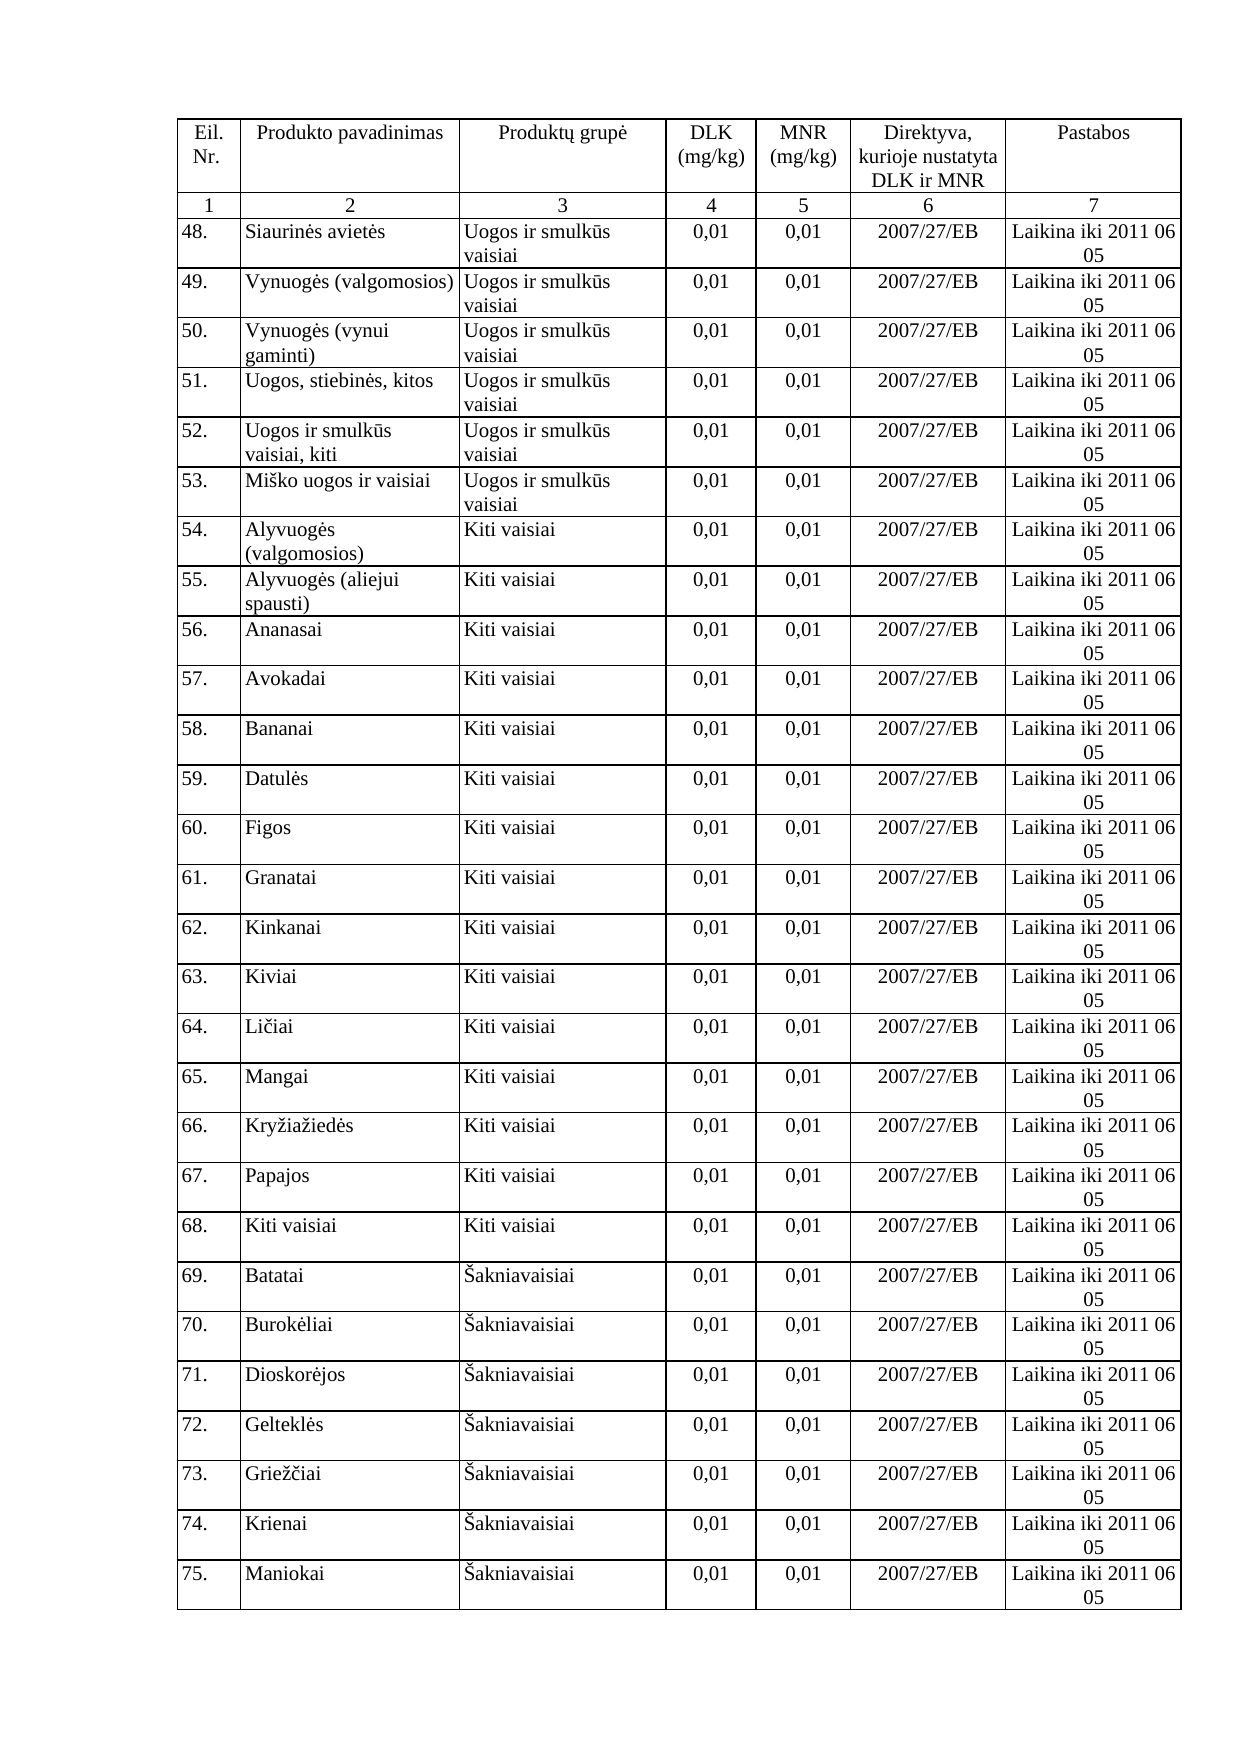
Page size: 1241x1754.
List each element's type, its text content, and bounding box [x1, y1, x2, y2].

table_cell Kiti vaisiai [460, 517, 665, 565]
table_cell 2007/27/EB [851, 1362, 1005, 1410]
table_cell 0,01 [757, 567, 850, 615]
table_cell 48. [178, 219, 240, 267]
table_header Pastabos [1006, 120, 1180, 192]
table_cell 5 [846, 193, 850, 217]
table_cell 50. [178, 318, 240, 367]
table_cell 58. [178, 716, 240, 764]
table_cell 0,01 [667, 865, 755, 913]
table_cell Kiti vaisiai [460, 1163, 665, 1211]
table_cell 0,01 [757, 965, 850, 1012]
table_cell 0,01 [667, 716, 755, 764]
table_cell Ananasai [241, 617, 459, 665]
table_cell 2007/27/EB [851, 219, 1005, 267]
table_cell 2007/27/EB [851, 269, 1005, 317]
table_cell 53. [178, 468, 240, 516]
table_cell 0,01 [757, 1014, 850, 1062]
table_cell 0,01 [667, 418, 755, 466]
table_cell 62. [178, 915, 240, 963]
table_cell 0,01 [667, 468, 755, 516]
table_cell 2007/27/EB [851, 418, 1005, 466]
table_cell Kiti vaisiai [460, 965, 665, 1012]
table_cell Kiti vaisiai [460, 567, 665, 615]
table_cell 2007/27/EB [851, 567, 1005, 615]
table_cell 68. [178, 1213, 240, 1261]
table_cell Datulės [241, 766, 459, 814]
table_cell Maniokai [241, 1561, 459, 1609]
table_header Eil. Nr. [178, 120, 240, 192]
table_cell 0,01 [757, 1461, 850, 1509]
table_cell 66. [178, 1113, 240, 1162]
table_cell Kiti vaisiai [460, 666, 665, 714]
table_header Produkto pavadinimas [241, 120, 459, 192]
table_cell 6 [1001, 193, 1005, 217]
table_cell 0,01 [757, 617, 850, 665]
table_cell Kryžiažiedės [241, 1113, 459, 1162]
table_cell Šakniavaisiai [460, 1263, 665, 1311]
table_cell 59. [178, 766, 240, 814]
table_cell Kiviai [241, 965, 459, 1012]
table_cell Mangai [241, 1064, 459, 1112]
table_cell 0,01 [757, 418, 850, 466]
table_cell 0,01 [757, 766, 850, 814]
table_cell Burokėliai [241, 1312, 459, 1360]
table_cell 72. [178, 1412, 240, 1460]
table_cell Kiti vaisiai [460, 617, 665, 665]
table_cell 7 [1006, 193, 1010, 217]
table_cell 74. [178, 1511, 240, 1559]
table_cell Šakniavaisiai [460, 1511, 665, 1559]
table_cell 0,01 [667, 766, 755, 814]
table_cell Krienai [241, 1511, 459, 1559]
table_cell Griežčiai [241, 1461, 459, 1509]
table_cell Kinkanai [241, 915, 459, 963]
table_cell 75. [178, 1561, 240, 1609]
table_cell 0,01 [757, 1213, 850, 1261]
table_cell 0,01 [667, 1263, 755, 1311]
table_cell 2007/27/EB [851, 517, 1005, 565]
table_cell Granatai [241, 865, 459, 913]
table_cell 0,01 [667, 517, 755, 565]
table_cell Kiti vaisiai [241, 1213, 459, 1261]
table_cell 52. [178, 418, 240, 466]
table_header DLK (mg/kg) [667, 120, 755, 192]
table_cell 0,01 [757, 666, 850, 714]
table_cell Šakniavaisiai [460, 1461, 665, 1509]
table_cell 2007/27/EB [851, 865, 1005, 913]
table_cell 0,01 [667, 1014, 755, 1062]
table_cell Kiti vaisiai [460, 1213, 665, 1261]
table_cell 0,01 [757, 1163, 850, 1211]
table_cell 0,01 [667, 1312, 755, 1360]
table_cell 0,01 [757, 1113, 850, 1162]
table_cell 0,01 [757, 1064, 850, 1112]
table_cell 0,01 [667, 567, 755, 615]
table_cell 2007/27/EB [851, 318, 1005, 367]
table_cell 2 [455, 193, 459, 217]
table_cell Šakniavaisiai [460, 1412, 665, 1460]
table_cell 0,01 [667, 318, 755, 367]
table_cell 0,01 [667, 666, 755, 714]
table_cell 0,01 [757, 1561, 850, 1609]
table_cell Kiti vaisiai [460, 1113, 665, 1162]
table_cell 0,01 [757, 1362, 850, 1410]
table_cell 2007/27/EB [851, 368, 1005, 416]
table_cell 2007/27/EB [851, 1014, 1005, 1062]
table_cell 65. [178, 1064, 240, 1112]
table_cell Ličiai [241, 1014, 459, 1062]
table_cell 0,01 [757, 1412, 850, 1460]
table_cell 0,01 [667, 915, 755, 963]
table_cell 49. [178, 269, 240, 317]
table_cell 71. [178, 1362, 240, 1410]
table_cell Vynuogės (valgomosios) [241, 269, 459, 317]
table_cell 2 [241, 193, 245, 217]
table_cell 0,01 [757, 368, 850, 416]
table_cell Figos [241, 815, 459, 863]
table_cell 2007/27/EB [851, 666, 1005, 714]
table_cell Batatai [241, 1263, 459, 1311]
table_cell 2007/27/EB [851, 1412, 1005, 1460]
table_cell 0,01 [667, 368, 755, 416]
table_cell 0,01 [667, 815, 755, 863]
table_cell 2007/27/EB [851, 1461, 1005, 1509]
table_cell Dioskorėjos [241, 1362, 459, 1410]
table_cell 2007/27/EB [851, 617, 1005, 665]
table_cell 0,01 [757, 716, 850, 764]
table_cell Siaurinės avietės [241, 219, 459, 267]
table_cell Bananai [241, 716, 459, 764]
table_cell Kiti vaisiai [460, 865, 665, 913]
table_cell Kiti vaisiai [460, 915, 665, 963]
table_cell Gelteklės [241, 1412, 459, 1460]
table_cell 56. [178, 617, 240, 665]
table_cell 2007/27/EB [851, 965, 1005, 1012]
table_cell 0,01 [667, 1163, 755, 1211]
table_cell Šakniavaisiai [460, 1362, 665, 1410]
table_cell 54. [178, 517, 240, 565]
table_cell 2007/27/EB [851, 1213, 1005, 1261]
table_cell 70. [178, 1312, 240, 1360]
table_cell Miško uogos ir vaisiai [241, 468, 459, 516]
table_cell 0,01 [757, 219, 850, 267]
table_cell 2007/27/EB [851, 716, 1005, 764]
table_cell Kiti vaisiai [460, 815, 665, 863]
table_cell 67. [178, 1163, 240, 1211]
table_cell 1 [236, 193, 240, 217]
table_header Produktų grupė [460, 120, 665, 192]
table_cell 0,01 [667, 1362, 755, 1410]
table_cell 0,01 [667, 1412, 755, 1460]
table_cell 0,01 [667, 965, 755, 1012]
table_cell 0,01 [757, 1312, 850, 1360]
table_cell 2007/27/EB [851, 766, 1005, 814]
table_cell 51. [178, 368, 240, 416]
table_cell 55. [178, 567, 240, 615]
table_cell 0,01 [757, 1511, 850, 1559]
table_cell 0,01 [667, 219, 755, 267]
table_cell 0,01 [667, 1064, 755, 1112]
table_cell 57. [178, 666, 240, 714]
table_cell 0,01 [667, 1511, 755, 1559]
table_cell 0,01 [667, 1461, 755, 1509]
table_cell 0,01 [667, 617, 755, 665]
table_cell 0,01 [667, 1113, 755, 1162]
table_cell 2007/27/EB [851, 468, 1005, 516]
table_cell 2007/27/EB [851, 1312, 1005, 1360]
table_cell 0,01 [667, 1561, 755, 1609]
table_cell Kiti vaisiai [460, 1014, 665, 1062]
table_header MNR (mg/kg) [757, 120, 850, 192]
table_cell 0,01 [757, 318, 850, 367]
table_cell 0,01 [757, 269, 850, 317]
table_cell 0,01 [757, 915, 850, 963]
table_cell 2007/27/EB [851, 1113, 1005, 1162]
table_cell 0,01 [757, 1263, 850, 1311]
table_cell Papajos [241, 1163, 459, 1211]
table_cell 60. [178, 815, 240, 863]
table_cell 2007/27/EB [851, 815, 1005, 863]
table_cell 2007/27/EB [851, 1511, 1005, 1559]
table_cell Kiti vaisiai [460, 1064, 665, 1112]
table_cell 61. [178, 865, 240, 913]
table_cell 2007/27/EB [851, 1263, 1005, 1311]
table_cell 0,01 [757, 865, 850, 913]
table_cell 2007/27/EB [851, 1163, 1005, 1211]
table_cell 2007/27/EB [851, 1064, 1005, 1112]
table_cell 0,01 [757, 517, 850, 565]
table_cell Kiti vaisiai [460, 766, 665, 814]
table_cell 63. [178, 965, 240, 1012]
table_cell 0,01 [757, 815, 850, 863]
table_cell 0,01 [667, 1213, 755, 1261]
table_cell Uogos, stiebinės, kitos [241, 368, 459, 416]
table_cell 64. [178, 1014, 240, 1062]
table_cell 0,01 [757, 468, 850, 516]
table_cell 73. [178, 1461, 240, 1509]
table_cell Avokadai [241, 666, 459, 714]
table_cell 69. [178, 1263, 240, 1311]
table_cell Šakniavaisiai [460, 1561, 665, 1609]
table_cell 2007/27/EB [851, 915, 1005, 963]
table_cell 0,01 [667, 269, 755, 317]
table_cell Kiti vaisiai [460, 716, 665, 764]
table_cell Šakniavaisiai [460, 1312, 665, 1360]
table_cell 2007/27/EB [851, 1561, 1005, 1609]
